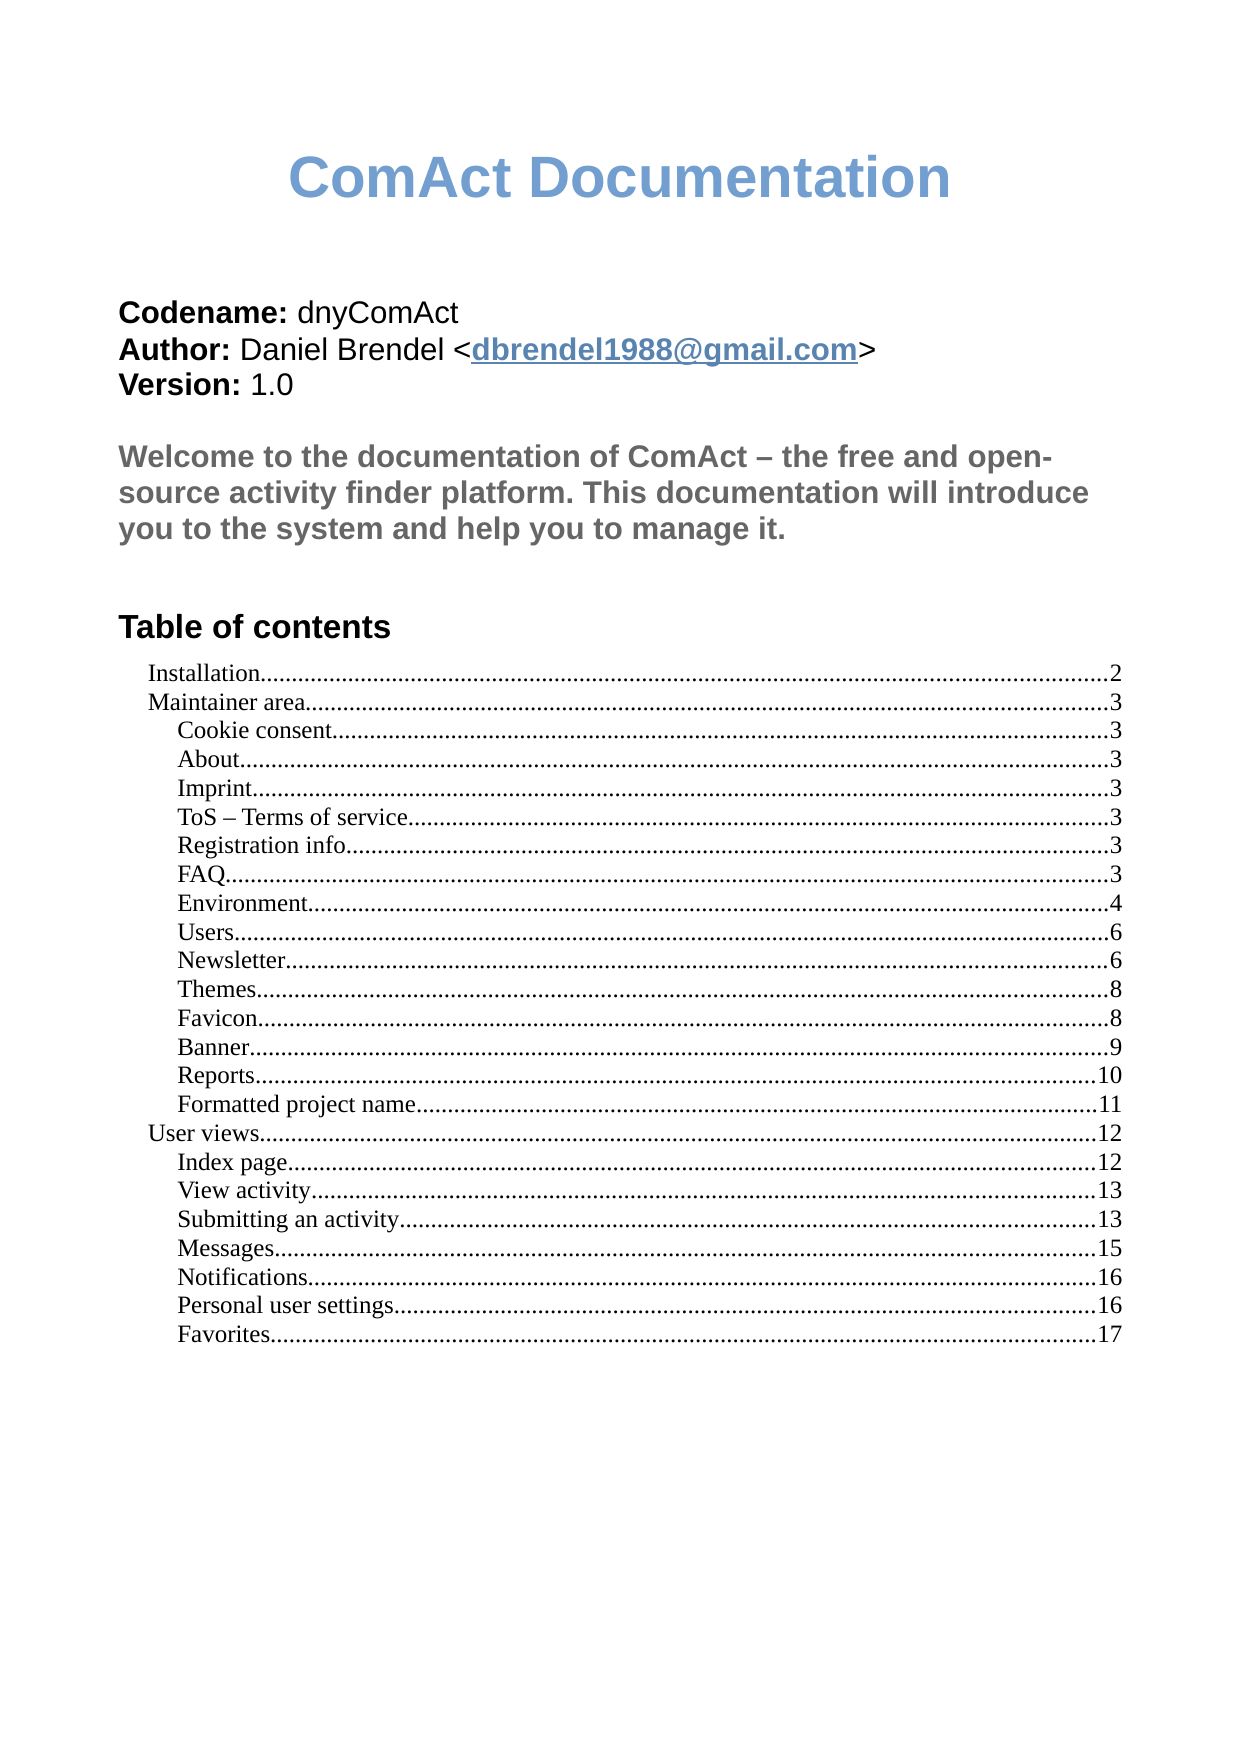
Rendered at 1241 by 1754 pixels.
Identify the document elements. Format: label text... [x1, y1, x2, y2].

text Codename: dnyComAct [118, 294, 1122, 331]
text Submitting an activity 13 [177, 1204, 1122, 1233]
text Messages 15 [177, 1233, 1122, 1262]
text Favicon 8 [177, 1003, 1122, 1032]
text View activity 13 [177, 1176, 1122, 1204]
text Version: 1.0 [118, 366, 1122, 402]
text FAQ 3 [177, 859, 1122, 888]
text Favorites 17 [177, 1319, 1122, 1348]
text Welcome to the documentation of ComAct – the free and open-source activity finder platform. This documentation will introduce you to the system and help you to manage it. [118, 438, 1122, 546]
title ComAct Documentation [118, 143, 1122, 210]
text Imprint 3 [177, 773, 1122, 802]
text Newsletter 6 [177, 946, 1122, 974]
text ToS – Terms of service 3 [177, 802, 1122, 831]
text Maintainer area 3 [148, 687, 1122, 716]
text Banner 9 [177, 1032, 1122, 1061]
text Registration info 3 [177, 831, 1122, 859]
text Author: Daniel Brendel <dbrendel1988@gmail.com> [118, 331, 1122, 366]
text About 3 [177, 744, 1122, 773]
text Themes 8 [177, 974, 1122, 1003]
text Environment 4 [177, 888, 1122, 917]
text Installation 2 [148, 658, 1122, 687]
text Cookie consent 3 [177, 716, 1122, 744]
text Notifications 16 [177, 1262, 1122, 1291]
text Users 6 [177, 917, 1122, 946]
text Formatted project name 11 [177, 1089, 1122, 1118]
subtitle Table of contents [118, 607, 1122, 646]
text Personal user settings 16 [177, 1291, 1122, 1319]
text Reports 10 [177, 1061, 1122, 1089]
text Index page 12 [177, 1147, 1122, 1176]
text User views 12 [148, 1118, 1122, 1147]
